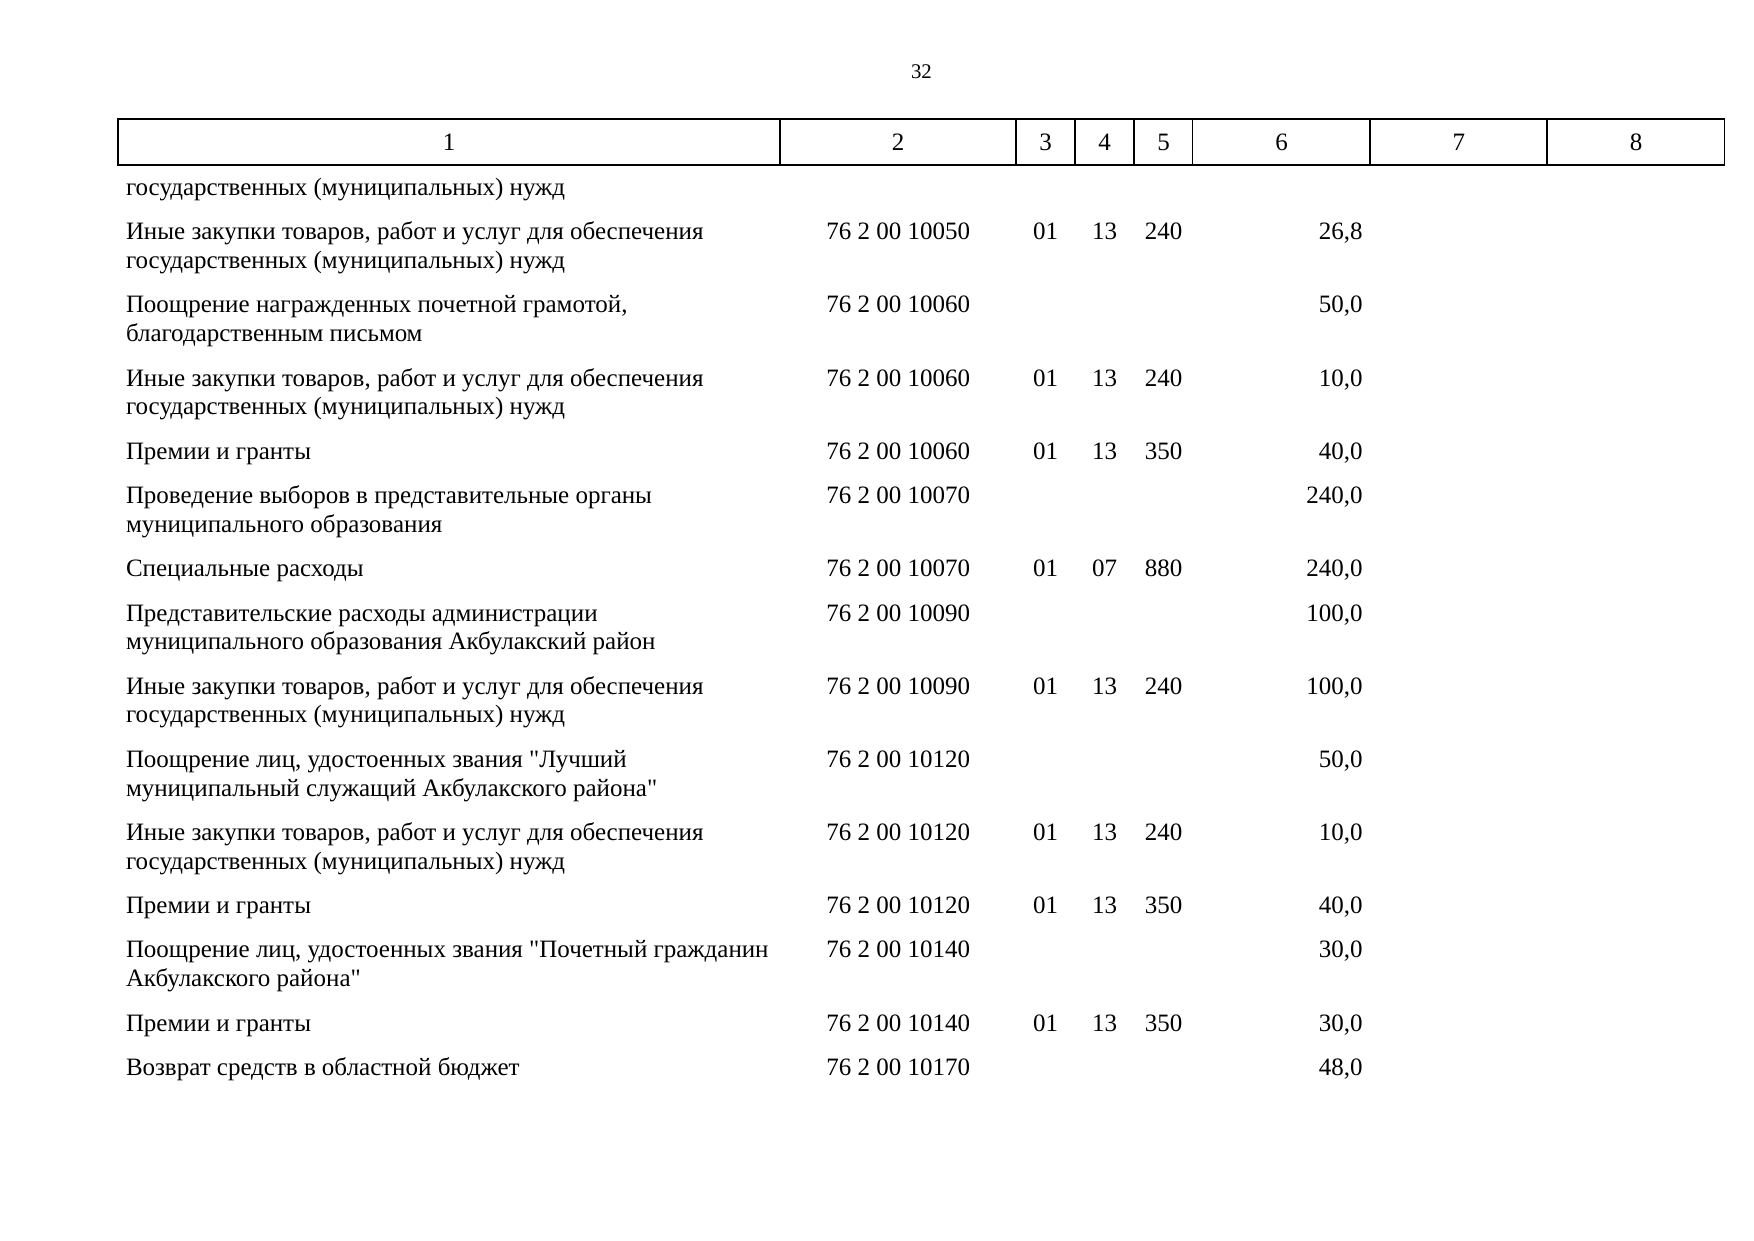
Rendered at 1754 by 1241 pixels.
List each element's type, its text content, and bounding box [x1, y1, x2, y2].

table_cell [1370, 355, 1547, 428]
table_header 1 [126, 128, 772, 156]
table_cell 26,8 [1193, 209, 1370, 282]
table_cell Поощрение лиц, удостоенных звания "Почетный гражданин Акбулакского района" [118, 927, 780, 1000]
table_cell 48,0 [1193, 1044, 1370, 1088]
table_header [1135, 120, 1192, 164]
table_cell 50,0 [1193, 736, 1370, 809]
table_cell 30,0 [1193, 927, 1370, 1000]
table_cell 350 [1134, 1000, 1193, 1044]
table_cell [1075, 472, 1134, 545]
table_cell 01 [1016, 1000, 1075, 1044]
table_cell [1134, 736, 1193, 809]
table_cell Иные закупки товаров, работ и услуг для обеспечения государственных (муниципальных) нужд [118, 355, 780, 428]
table_cell [1016, 927, 1075, 1000]
table_cell 01 [1016, 882, 1075, 927]
table_cell 76 2 00 10120 [780, 809, 1016, 882]
table_cell 240 [1134, 209, 1193, 282]
table_cell 76 2 00 10060 [780, 428, 1016, 472]
table_cell [1370, 428, 1547, 472]
table_cell 01 [1016, 209, 1075, 282]
table_cell [1547, 736, 1724, 809]
table_cell 76 2 00 10090 [780, 590, 1016, 663]
table_cell [1370, 545, 1547, 590]
table_cell 350 [1134, 428, 1193, 472]
table_header [1193, 120, 1369, 164]
table_header [1017, 120, 1074, 164]
table_cell [1016, 590, 1075, 663]
table_header 8 [1555, 128, 1716, 156]
table_header [1076, 120, 1133, 164]
table_cell 76 2 00 10140 [780, 927, 1016, 1000]
table_cell 240 [1134, 663, 1193, 736]
table_cell [1547, 545, 1724, 590]
table_cell 240 [1134, 355, 1193, 428]
table_cell Проведение выборов в представительные органы муниципального образования [118, 472, 780, 545]
table_header 2 [788, 128, 1008, 156]
table_cell 10,0 [1193, 809, 1370, 882]
table_header [781, 120, 1015, 164]
table_cell 100,0 [1193, 590, 1370, 663]
table_cell [1016, 282, 1075, 355]
table_cell [1547, 209, 1724, 282]
table_cell 07 [1075, 545, 1134, 590]
table_cell [1547, 1000, 1724, 1044]
table_cell [1134, 282, 1193, 355]
table_cell 13 [1075, 663, 1134, 736]
table_cell 30,0 [1193, 1000, 1370, 1044]
table_cell 76 2 00 10070 [780, 545, 1016, 590]
table_cell [1075, 927, 1134, 1000]
table_cell 76 2 00 10090 [780, 663, 1016, 736]
table_cell 240,0 [1193, 545, 1370, 590]
table_cell [1075, 736, 1134, 809]
table_header 6 [1201, 128, 1362, 156]
table_cell 76 2 00 10140 [780, 1000, 1016, 1044]
table_cell [1370, 1000, 1547, 1044]
table_cell [1370, 590, 1547, 663]
table_cell [1016, 736, 1075, 809]
table_cell [1547, 663, 1724, 736]
table_cell [1547, 1044, 1724, 1088]
table_cell 76 2 00 10070 [780, 472, 1016, 545]
table_cell [1547, 472, 1724, 545]
table_cell [1370, 882, 1547, 927]
table_cell [1134, 166, 1193, 208]
table_cell Иные закупки товаров, работ и услуг для обеспечения государственных (муниципальных) нужд [118, 663, 780, 736]
table_cell [1075, 590, 1134, 663]
table_cell [1370, 927, 1547, 1000]
table_cell Поощрение награжденных почетной грамотой, благодарственным письмом [118, 282, 780, 355]
table_cell [1370, 282, 1547, 355]
table_header 5 [1142, 128, 1185, 156]
table_header [1371, 120, 1546, 164]
table_cell 13 [1075, 809, 1134, 882]
table_cell [1547, 282, 1724, 355]
table_cell 76 2 00 10060 [780, 355, 1016, 428]
table_cell [1016, 166, 1075, 208]
table_cell [1370, 166, 1547, 208]
table_cell 40,0 [1193, 428, 1370, 472]
table_cell [1547, 355, 1724, 428]
table_cell 100,0 [1193, 663, 1370, 736]
table_cell [1547, 927, 1724, 1000]
table_cell 10,0 [1193, 355, 1370, 428]
table_cell [1370, 809, 1547, 882]
table_cell [1547, 882, 1724, 927]
table_cell 240 [1134, 809, 1193, 882]
table_cell [1547, 166, 1724, 208]
table_cell [1075, 282, 1134, 355]
table_cell Иные закупки товаров, работ и услуг для обеспечения государственных (муниципальных) нужд [118, 809, 780, 882]
table_cell Иные закупки товаров, работ и услуг для обеспечения государственных (муниципальных) нужд [118, 209, 780, 282]
table_cell Поощрение лиц, удостоенных звания "Лучший муниципальный служащий Акбулакского района" [118, 736, 780, 809]
table_header 4 [1083, 128, 1126, 156]
table_cell 76 2 00 10060 [780, 282, 1016, 355]
table_cell [1134, 927, 1193, 1000]
table_cell [1547, 428, 1724, 472]
table_cell 76 2 00 10120 [780, 882, 1016, 927]
table_cell 76 2 00 10170 [780, 1044, 1016, 1088]
table_cell [1370, 1044, 1547, 1088]
table_cell 350 [1134, 882, 1193, 927]
table_cell Премии и гранты [118, 1000, 780, 1044]
table_cell [1016, 1044, 1075, 1088]
table_cell Специальные расходы [118, 545, 780, 590]
table_cell 13 [1075, 1000, 1134, 1044]
table_cell 01 [1016, 355, 1075, 428]
table_cell [1134, 590, 1193, 663]
table_cell 13 [1075, 209, 1134, 282]
table_cell Возврат средств в областной бюджет [118, 1044, 780, 1088]
table_cell [1547, 809, 1724, 882]
table_cell Премии и гранты [118, 882, 780, 927]
table_header [119, 120, 779, 164]
table_cell 240,0 [1193, 472, 1370, 545]
table_header [1548, 120, 1724, 164]
table_cell [1016, 472, 1075, 545]
table_cell [1370, 736, 1547, 809]
table_cell [1547, 590, 1724, 663]
table_cell государственных (муниципальных) нужд [118, 166, 780, 208]
table_cell [1075, 166, 1134, 208]
table_cell 880 [1134, 545, 1193, 590]
table_cell Представительские расходы администрации муниципального образования Акбулакский район [118, 590, 780, 663]
table_cell Премии и гранты [118, 428, 780, 472]
table_cell [1134, 472, 1193, 545]
table_cell 76 2 00 10120 [780, 736, 1016, 809]
table_cell [780, 166, 1016, 208]
table_cell [1075, 1044, 1134, 1088]
table_cell 13 [1075, 882, 1134, 927]
table_cell [1193, 166, 1370, 208]
table_cell [1134, 1044, 1193, 1088]
table_cell [1370, 209, 1547, 282]
table_cell [1370, 472, 1547, 545]
table_cell 01 [1016, 663, 1075, 736]
table_cell 13 [1075, 355, 1134, 428]
table_cell 76 2 00 10050 [780, 209, 1016, 282]
table_cell [1370, 663, 1547, 736]
table_cell 13 [1075, 428, 1134, 472]
table_cell 40,0 [1193, 882, 1370, 927]
table_cell 01 [1016, 809, 1075, 882]
table_header 7 [1378, 128, 1539, 156]
table_cell 01 [1016, 428, 1075, 472]
table_cell 50,0 [1193, 282, 1370, 355]
table_header 3 [1024, 128, 1067, 156]
table_cell 01 [1016, 545, 1075, 590]
